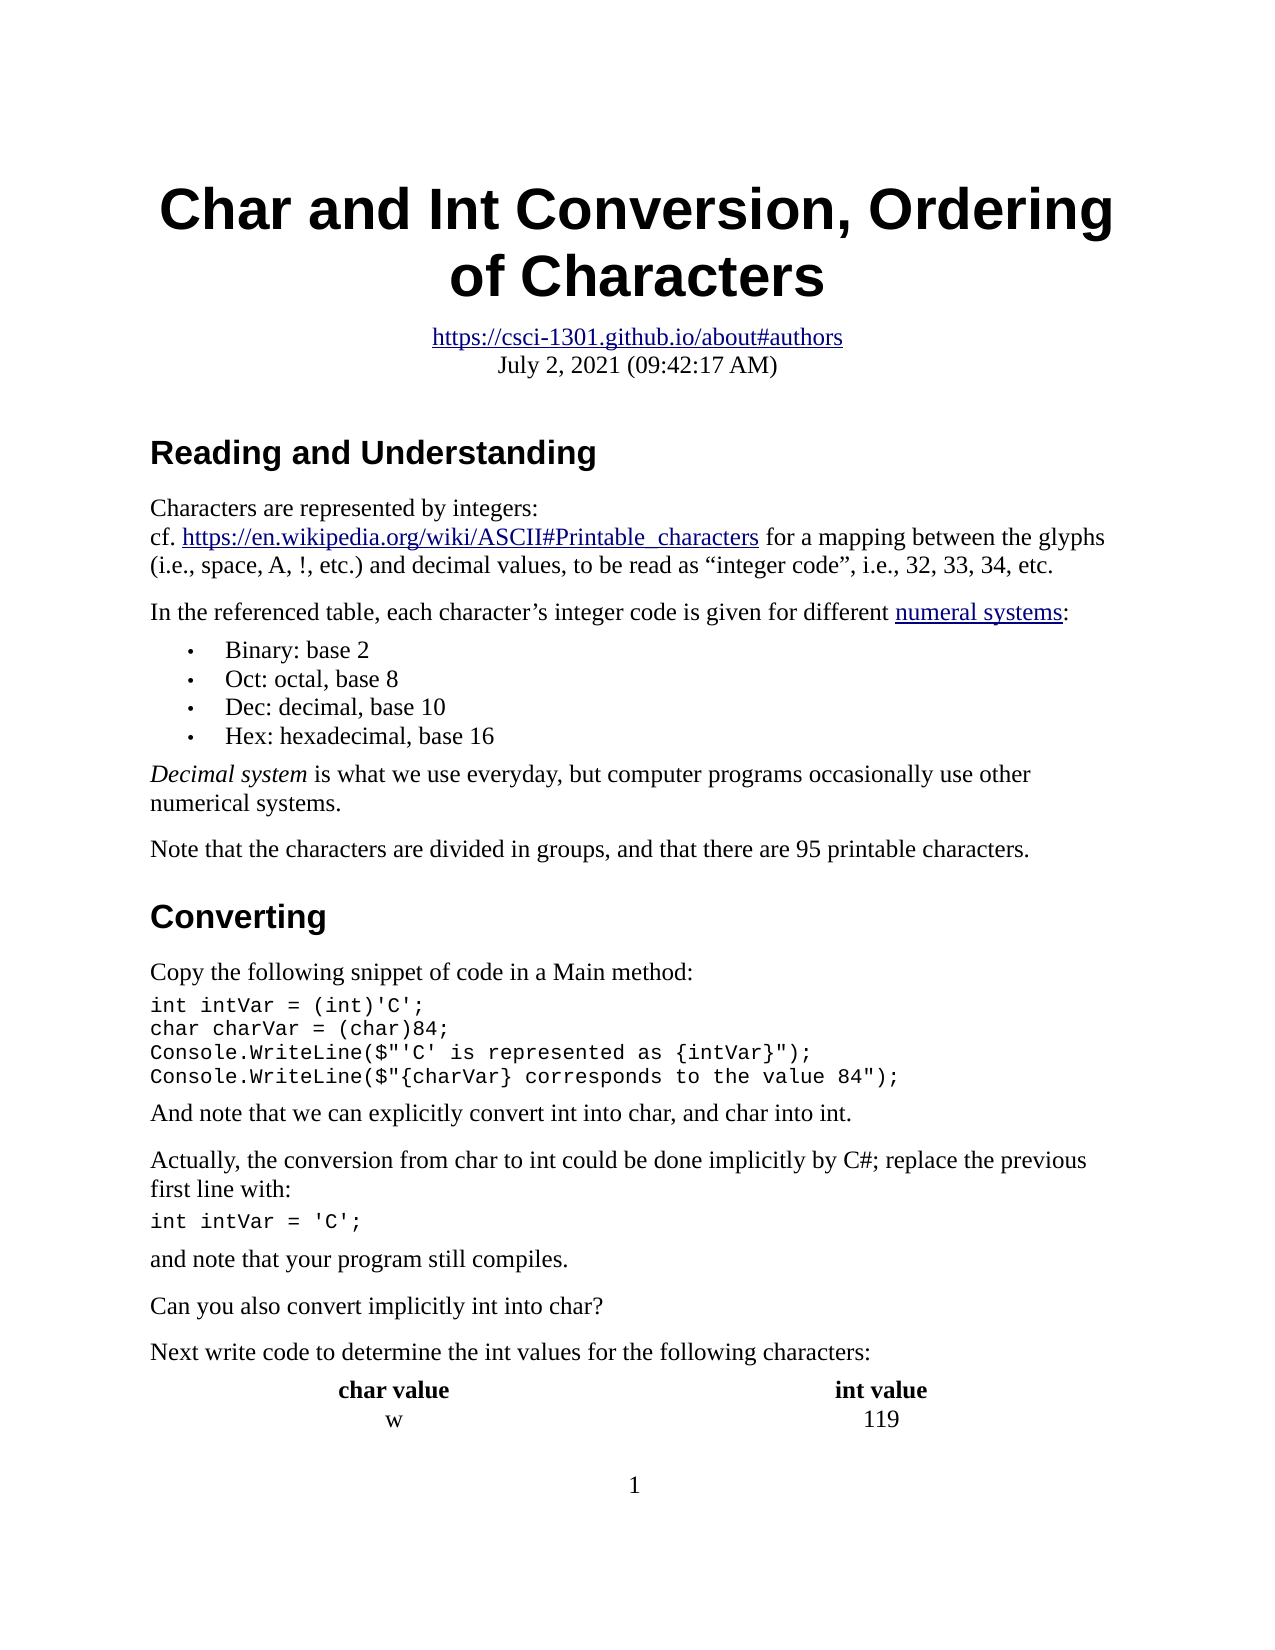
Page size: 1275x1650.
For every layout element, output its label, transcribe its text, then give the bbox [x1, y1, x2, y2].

subtitle Reading and Understanding [150, 433, 1125, 472]
text int intVar = (int)'C'; [150, 995, 1125, 1018]
text https://csci-1301.github.io/about#authors [150, 322, 1125, 350]
text Next write code to determine the int values for the following characters: [150, 1337, 1125, 1366]
table_cell w [150, 1404, 637, 1433]
text Decimal system is what we use everyday, but computer programs occasionally use other numerical systems. [150, 759, 1125, 816]
subtitle Converting [150, 897, 1125, 936]
text And note that we can explicitly convert int into char, and char into int. [150, 1098, 1125, 1127]
title Char and Int Conversion, Ordering of Characters [150, 175, 1125, 309]
text In the referenced table, each character’s integer code is given for different numeral systems: [150, 597, 1125, 626]
table_header int value [638, 1375, 1125, 1404]
text Copy the following snippet of code in a Main method: [150, 957, 1125, 986]
text Console.WriteLine($"{charVar} corresponds to the value 84"); [150, 1066, 1125, 1089]
text Console.WriteLine($"'C' is represented as {intVar}"); [150, 1042, 1125, 1066]
text Note that the characters are divided in groups, and that there are 95 printable characters. [150, 834, 1125, 863]
text char charVar = (char)84; [150, 1018, 1125, 1042]
list Binary: base 2 [187, 635, 1125, 664]
text and note that your program still compiles. [150, 1244, 1125, 1273]
text Actually, the conversion from char to int could be done implicitly by C#; replace the previous first line with: [150, 1145, 1125, 1202]
text Can you also convert implicitly int into char? [150, 1291, 1125, 1319]
text Characters are represented by integers: cf. https://en.wikipedia.org/wiki/ASCII#Printable_characters for a mapping between the glyphs (i.e., space, A, !, etc.) and decimal values, to be read as “integer code”, i.e., 32, 33, 34, etc. [150, 493, 1125, 579]
text int intVar = 'C'; [150, 1211, 1125, 1235]
list Oct: octal, base 8 [187, 664, 1125, 692]
table_header char value [150, 1375, 637, 1404]
list Hex: hexadecimal, base 16 [187, 721, 1125, 750]
text July 2, 2021 (09:42:17 AM) [150, 350, 1125, 379]
list Dec: decimal, base 10 [187, 692, 1125, 721]
table_cell 119 [638, 1404, 1125, 1433]
